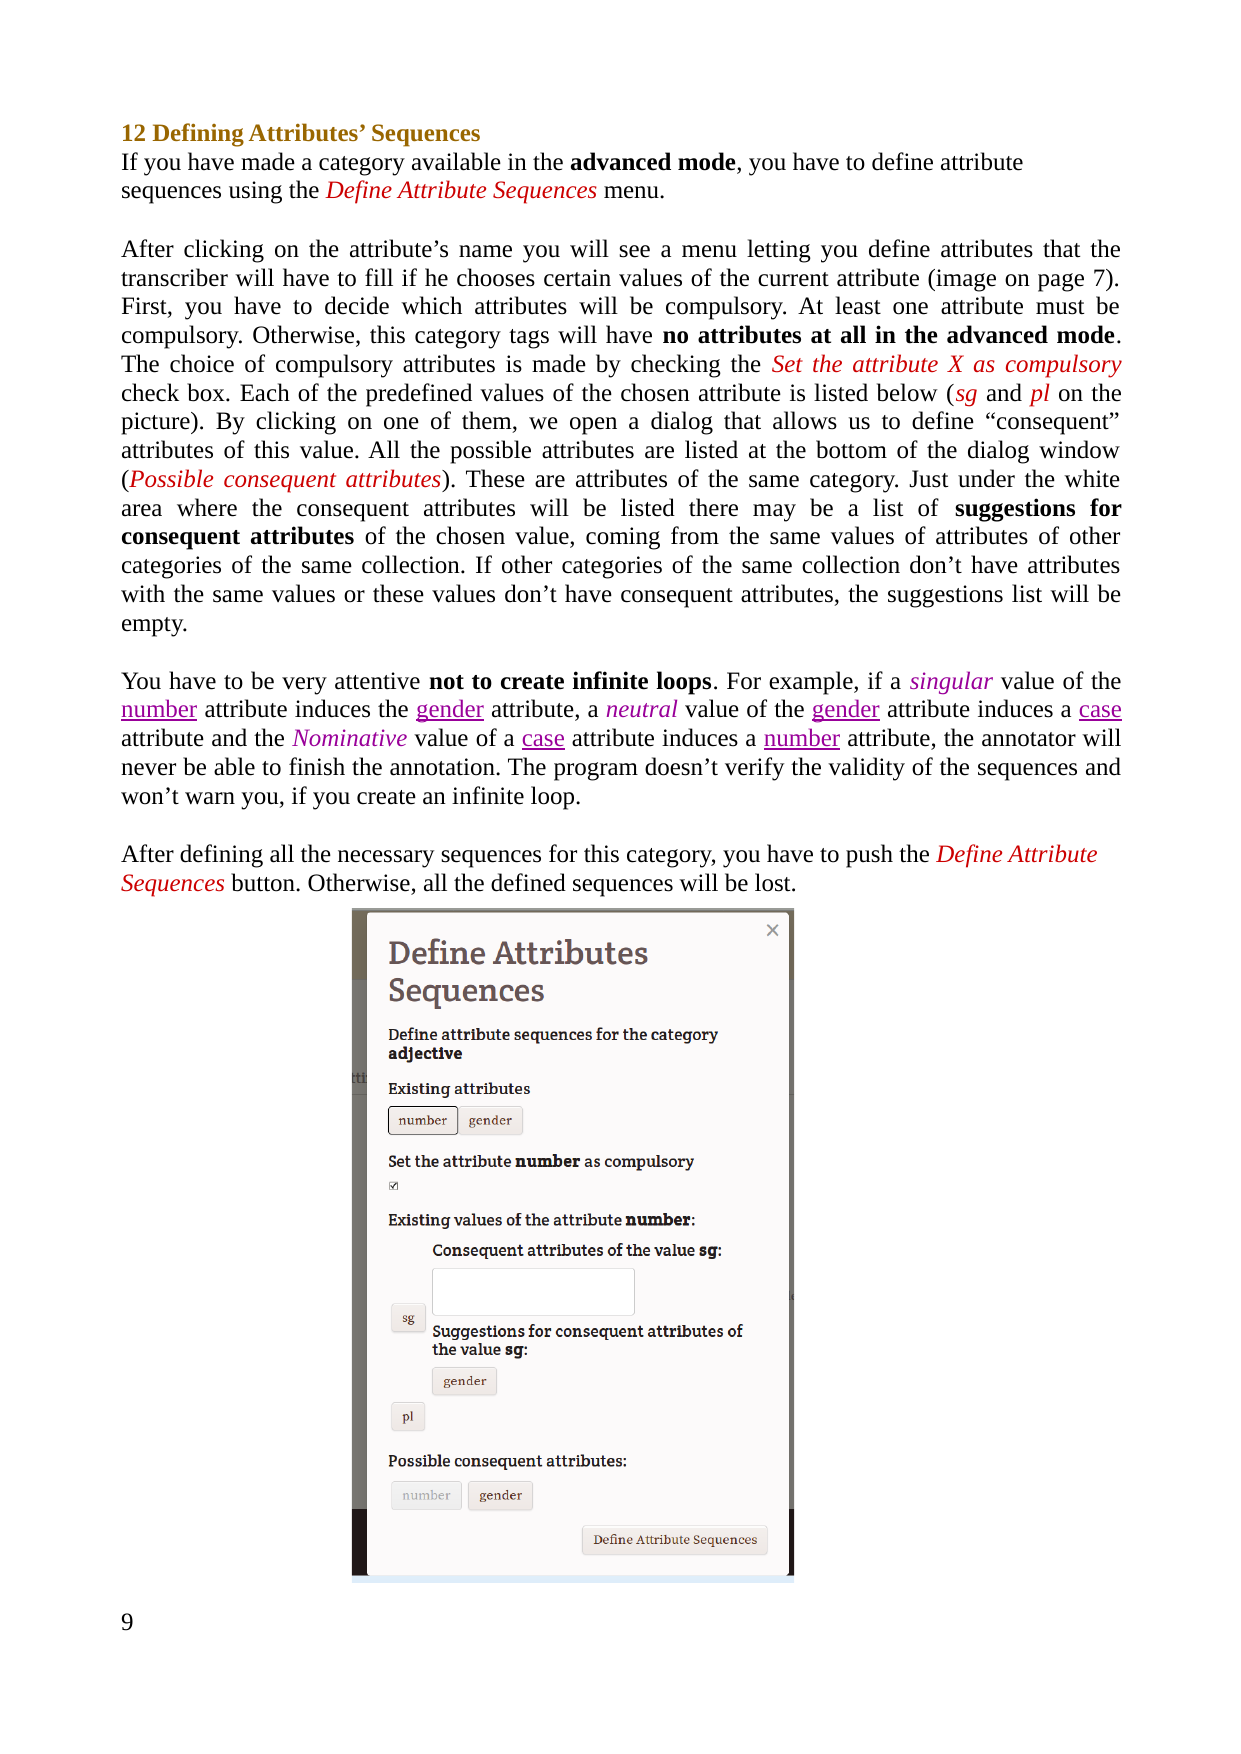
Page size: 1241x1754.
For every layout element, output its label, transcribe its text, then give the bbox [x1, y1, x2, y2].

text 12 Defining Attributes’ Sequences If you have made a category available in the advanced mode, you have to define attribute sequences using the Define Attribute Sequences menu. [121, 118, 1122, 204]
picture [705, 908, 774, 1583]
text After clicking on the attribute’s name you will see a menu letting you define attributes that the transcriber will have to fill if he chooses certain values of the current attribute (image on page 7). First, you have to decide which attributes will be compulsory. At least one attribute must be compulsory. Otherwise, this category tags will have no attributes at all in the advanced mode. The choice of compulsory attributes is made by checking the Set the attribute X as compulsory check box. Each of the predefined values of the chosen attribute is listed below (sg and pl on the picture). By clicking on one of them, we open a dialog that allows us to define “consequent” attributes of this value. All the possible attributes are listed at the bottom of the dialog window (Possible consequent attributes). These are attributes of the same category. Just under the white area where the consequent attributes will be listed there may be a list of suggestions for consequent attributes of the chosen value, coming from the same values of attributes of other categories of the same collection. If other categories of the same collection don’t have attributes with the same values or these values don’t have consequent attributes, the suggestions list will be empty. [121, 234, 1122, 636]
text You have to be very attentive not to create infinite loops. For example, if a singular value of the number attribute induces the gender attribute, a neutral value of the gender attribute induces a case attribute and the Nominative value of a case attribute induces a number attribute, the annotator will never be able to finish the annotation. The program doesn’t verify the validity of the sequences and won’t warn you, if you create an infinite loop. [121, 666, 1122, 809]
text After defining all the necessary sequences for this category, you have to push the Define Attribute Sequences button. Otherwise, all the defined sequences will be lost. [121, 839, 1122, 897]
